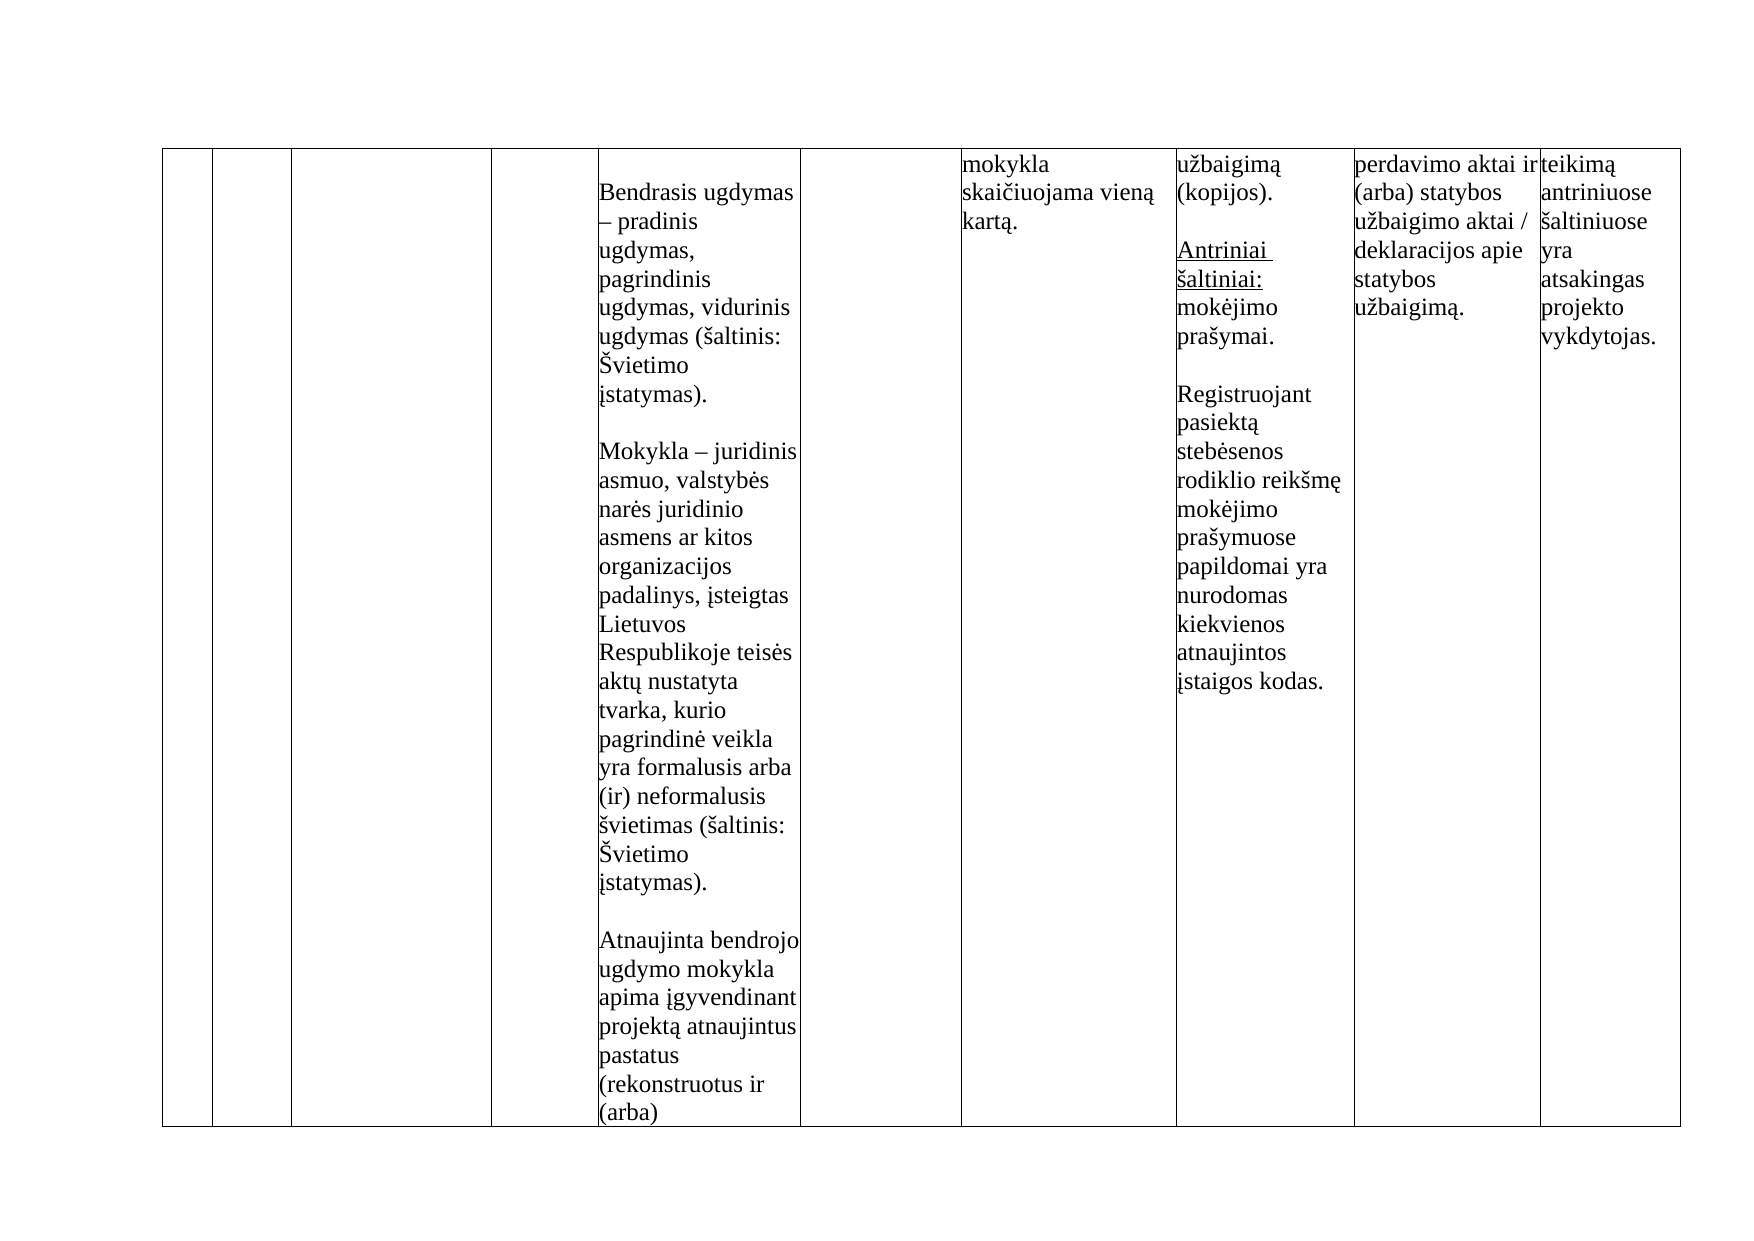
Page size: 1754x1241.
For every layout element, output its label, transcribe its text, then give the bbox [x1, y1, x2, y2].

table_cell [492, 149, 598, 1126]
table_cell užbaigimą (kopijos). Antriniai šaltiniai: mokėjimo prašymai. Registruojant pasiektą stebėsenos rodiklio reikšmę mokėjimo prašymuose papildomai yra nurodomas kiekvienos atnaujintos įstaigos kodas. [1177, 149, 1354, 1126]
table_cell [213, 149, 291, 1126]
table_cell teikimą antriniuose šaltiniuose yra atsakingas projekto vykdytojas. [1541, 149, 1680, 1126]
table_cell perdavimo aktai ir (arba) statybos užbaigimo aktai / deklaracijos apie statybos užbaigimą. [1355, 149, 1540, 1126]
table_cell mokykla skaičiuojama vieną kartą. [962, 149, 1176, 1126]
table_cell [801, 149, 961, 1126]
table_cell [163, 149, 212, 1126]
table_cell [292, 149, 491, 1126]
table_cell Bendrasis ugdymas – pradinis ugdymas, pagrindinis ugdymas, vidurinis ugdymas (šaltinis: Švietimo įstatymas). Mokykla – juridinis asmuo, valstybės narės juridinio asmens ar kitos organizacijos padalinys, įsteigtas Lietuvos Respublikoje teisės aktų nustatyta tvarka, kurio pagrindinė veikla yra formalusis arba (ir) neformalusis švietimas (šaltinis: Švietimo įstatymas). Atnaujinta bendrojo ugdymo mokykla apima įgyvendinant projektą atnaujintus pastatus (rekonstruotus ir (arba) [599, 149, 800, 1126]
